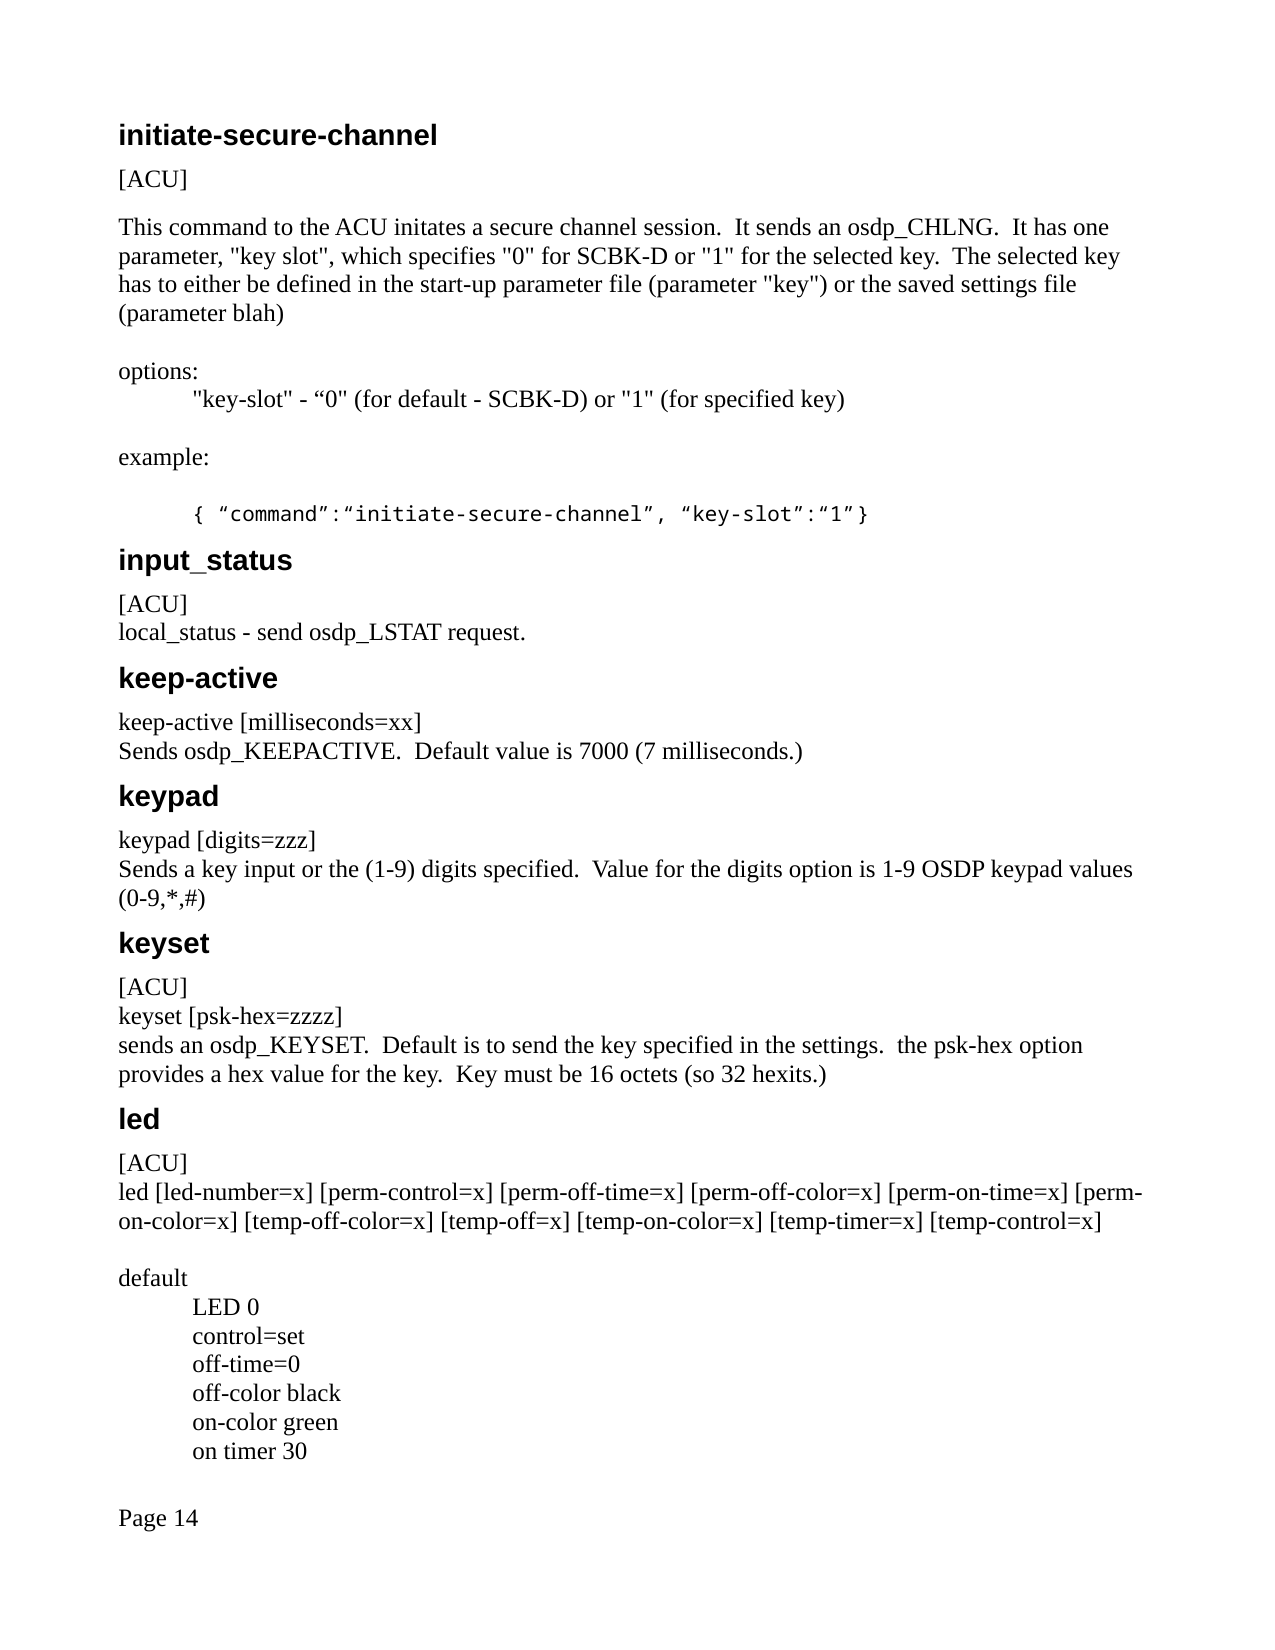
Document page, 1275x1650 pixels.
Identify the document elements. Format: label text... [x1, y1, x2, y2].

text options: [118, 356, 1157, 384]
text Sends osdp_KEEPACTIVE. Default value is 7000 (7 milliseconds.) [118, 736, 1157, 764]
subtitle led [118, 1102, 1157, 1136]
text keep-active [milliseconds=xx] [118, 707, 1157, 736]
text example: [118, 442, 1157, 471]
text [ACU] [118, 164, 1157, 193]
text local_status - send osdp_LSTAT request. [118, 617, 1157, 646]
subtitle input_status [118, 542, 1157, 576]
text on timer 30 [118, 1436, 1157, 1464]
subtitle keypad [118, 779, 1157, 813]
text [ACU] [118, 589, 1157, 617]
subtitle keyset [118, 926, 1157, 960]
text [ACU] [118, 1148, 1157, 1177]
text off-color black [118, 1378, 1157, 1407]
text [ACU] [118, 972, 1157, 1001]
text keypad [digits=zzz] [118, 825, 1157, 854]
subtitle initiate-secure-channel [118, 118, 1157, 152]
text sends an osdp_KEYSET. Default is to send the key specified in the settings. the psk-hex option provides a hex value for the key. Key must be 16 octets (so 32 hexits.) [118, 1030, 1157, 1087]
text on-color green [118, 1407, 1157, 1436]
text default [118, 1263, 1157, 1292]
text "key-slot" - “0" (for default - SCBK-D) or "1" (for specified key) [118, 384, 1157, 413]
text LED 0 [118, 1292, 1157, 1321]
text led [led-number=x] [perm-control=x] [perm-off-time=x] [perm-off-color=x] [perm-on-time=x] [perm-on-color=x] [temp-off-color=x] [temp-off=x] [temp-on-color=x] [temp-timer=x] [temp-control=x] [118, 1177, 1157, 1234]
text Sends a key input or the (1-9) digits specified. Value for the digits option is 1-9 OSDP keypad values (0-9,*,#) [118, 854, 1157, 912]
text { “command”:“initiate-secure-channel”, “key-slot”:“1” } [118, 499, 1157, 528]
text control=set [118, 1321, 1157, 1349]
text off-time=0 [118, 1349, 1157, 1378]
text keyset [psk-hex=zzzz] [118, 1001, 1157, 1030]
text This command to the ACU initates a secure channel session. It sends an osdp_CHLNG. It has one parameter, "key slot", which specifies "0" for SCBK-D or "1" for the selected key. The selected key has to either be defined in the start-up parameter file (parameter "key") or the saved settings file (parameter blah) [118, 212, 1157, 327]
subtitle keep-active [118, 661, 1157, 694]
